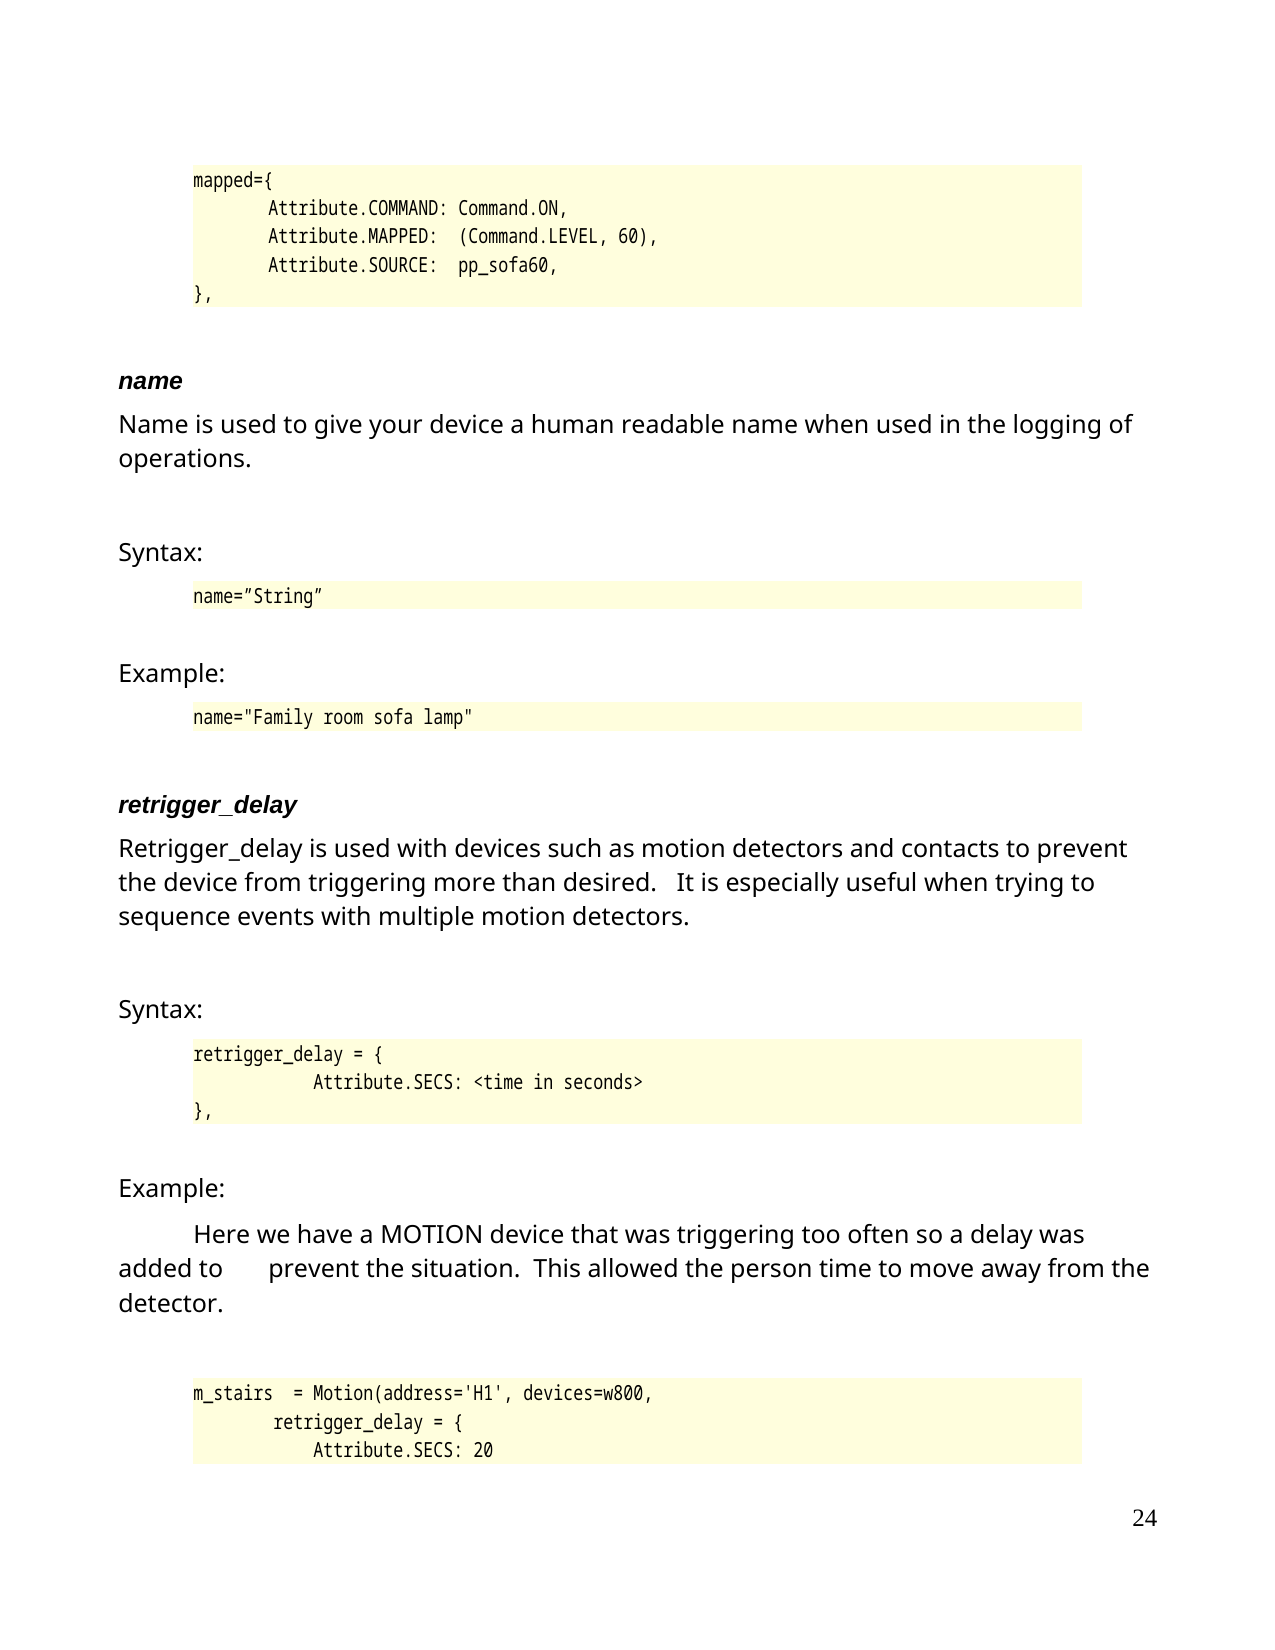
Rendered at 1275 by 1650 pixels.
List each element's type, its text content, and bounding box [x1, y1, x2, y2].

text Attribute.MAPPED: (Command.LEVEL, 60), [193, 222, 1082, 250]
text }, [193, 1096, 1082, 1124]
text }, [193, 278, 1082, 307]
text retrigger_delay = { [193, 1407, 1082, 1435]
text mapped={ [193, 165, 1082, 193]
text Attribute.SECS: <time in seconds> [193, 1067, 1082, 1096]
text name="Family room sofa lamp" [193, 702, 1082, 731]
text Name is used to give your device a human readable name when used in the logging of operations. [118, 407, 1157, 475]
text Attribute.COMMAND: Command.ON, [193, 193, 1082, 222]
text name=”String” [193, 581, 1082, 609]
subtitle name [118, 366, 1157, 394]
text Example: [118, 1171, 1157, 1204]
text Attribute.SECS: 20 [193, 1435, 1082, 1464]
text Retrigger_delay is used with devices such as motion detectors and contacts to prevent the device from triggering more than desired. It is especially useful when trying to sequence events with multiple motion detectors. [118, 831, 1157, 933]
text Example: [118, 656, 1157, 690]
text retrigger_delay = { [193, 1039, 1082, 1067]
text Syntax: [118, 992, 1157, 1026]
subtitle retrigger_delay [118, 790, 1157, 818]
text Syntax: [118, 534, 1157, 568]
text Here we have a MOTION device that was triggering too often so a delay was added to prevent the situation. This allowed the person time to move away from the detector. [118, 1217, 1157, 1319]
text Attribute.SOURCE: pp_sofa60, [193, 250, 1082, 278]
text m_stairs = Motion(address='H1', devices=w800, [193, 1378, 1082, 1407]
